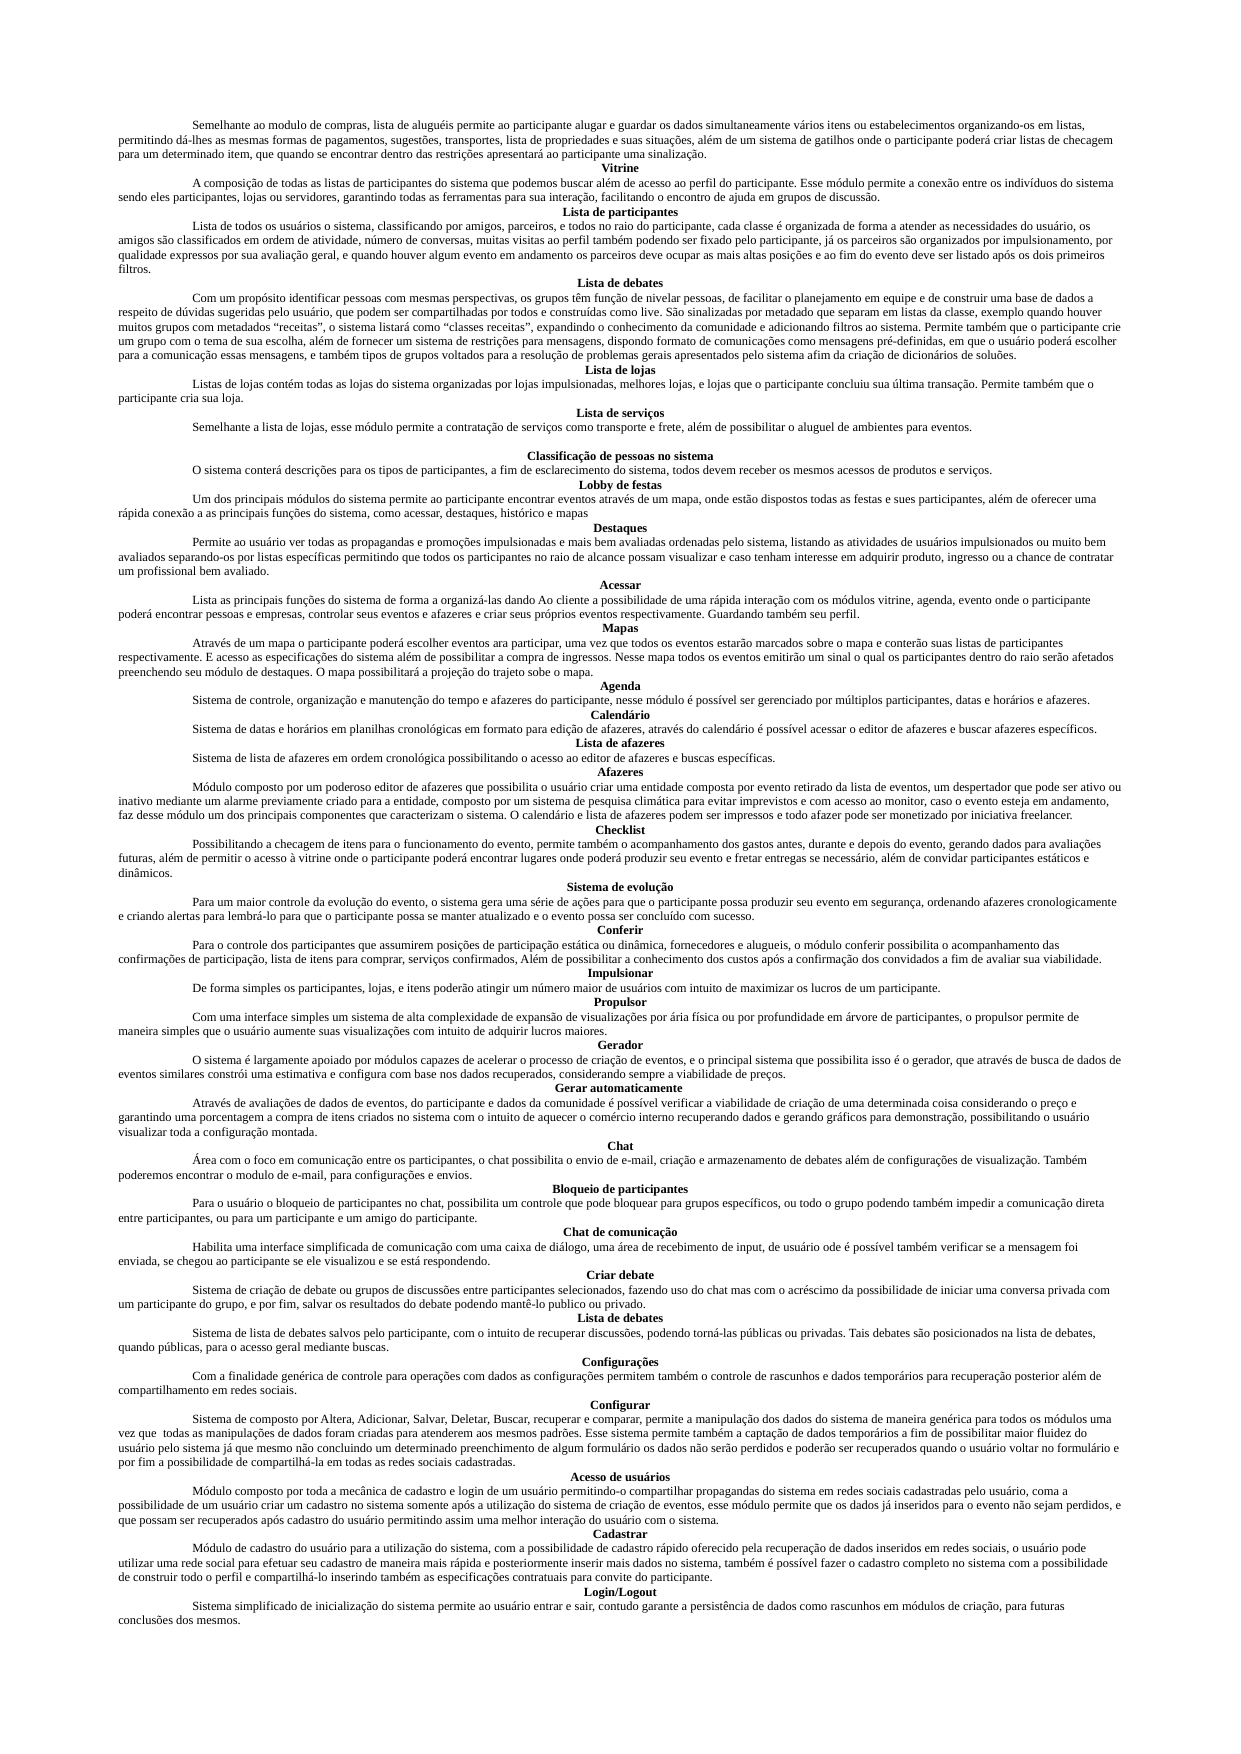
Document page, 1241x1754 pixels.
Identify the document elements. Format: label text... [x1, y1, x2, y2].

text Com um propósito identificar pessoas com mesmas perspectivas, os grupos têm função de nivelar pessoas, de facilitar o planejamento em equipe e de construir uma base de dados a respeito de dúvidas sugeridas pelo usuário, que podem ser compartilhadas por todos e construídas como live. São sinalizadas por metadado que separam em listas da classe, exemplo quando houver muitos grupos com metadados “receitas”, o sistema listará como “classes receitas”, expandindo o conhecimento da comunidade e adicionando filtros ao sistema. Permite também que o participante crie um grupo com o tema de sua escolha, além de fornecer um sistema de restrições para mensagens, dispondo formato de comunicações como mensagens pré-definidas, em que o usuário poderá escolher para a comunicação essas mensagens, e também tipos de grupos voltados para a resolução de problemas gerais apresentados pelo sistema afim da criação de dicionários de soluões. [118, 291, 1122, 362]
text Semelhante a lista de lojas, esse módulo permite a contratação de serviços como transporte e frete, além de possibilitar o aluguel de ambientes para eventos. [118, 420, 1122, 434]
text Chat de comunicação [118, 1225, 1122, 1239]
text Módulo de cadastro do usuário para a utilização do sistema, com a possibilidade de cadastro rápido oferecido pela recuperação de dados inseridos em redes sociais, o usuário pode utilizar uma rede social para efetuar seu cadastro de maneira mais rápida e posteriormente inserir mais dados no sistema, também é possível fazer o cadastro completo no sistema com a possibilidade de construir todo o perfil e compartilhá-lo inserindo também as especificações contratuais para convite do participante. [118, 1541, 1122, 1584]
text Mapas [118, 621, 1122, 636]
text O sistema conterá descrições para os tipos de participantes, a fim de esclarecimento do sistema, todos devem receber os mesmos acessos de produtos e serviços. [118, 463, 1122, 477]
text Lista de serviços [118, 406, 1122, 420]
text Um dos principais módulos do sistema permite ao participante encontrar eventos através de um mapa, onde estão dispostos todas as festas e sues participantes, além de oferecer uma rápida conexão a as principais funções do sistema, como acessar, destaques, histórico e mapas [118, 492, 1122, 521]
text Sistema de lista de afazeres em ordem cronológica possibilitando o acesso ao editor de afazeres e buscas específicas. [118, 751, 1122, 765]
text Calendário [118, 707, 1122, 722]
text Propulsor [118, 995, 1122, 1009]
text Permite ao usuário ver todas as propagandas e promoções impulsionadas e mais bem avaliadas ordenadas pelo sistema, listando as atividades de usuários impulsionados ou muito bem avaliados separando-os por listas específicas permitindo que todos os participantes no raio de alcance possam visualizar e caso tenham interesse em adquirir produto, ingresso ou a chance de contratar um profissional bem avaliado. [118, 535, 1122, 578]
text Gerar automaticamente [118, 1081, 1122, 1096]
text Impulsionar [118, 966, 1122, 981]
text Afazeres [118, 765, 1122, 779]
text Acesso de usuários [118, 1469, 1122, 1484]
text Gerador [118, 1038, 1122, 1052]
text Lista de lojas [118, 362, 1122, 377]
text Sistema de composto por Altera, Adicionar, Salvar, Deletar, Buscar, recuperar e comparar, permite a manipulação dos dados do sistema de maneira genérica para todos os módulos uma vez que todas as manipulações de dados foram criadas para atenderem aos mesmos padrões. Esse sistema permite também a captação de dados temporários a fim de possibilitar maior fluidez do usuário pelo sistema já que mesmo não concluindo um determinado preenchimento de algum formulário os dados não serão perdidos e poderão ser recuperados quando o usuário voltar no formulário e por fim a possibilidade de compartilhá-la em todas as redes sociais cadastradas. [118, 1412, 1122, 1469]
text Para o usuário o bloqueio de participantes no chat, possibilita um controle que pode bloquear para grupos específicos, ou todo o grupo podendo também impedir a comunicação direta entre participantes, ou para um participante e um amigo do participante. [118, 1196, 1122, 1225]
text Lista de todos os usuários o sistema, classificando por amigos, parceiros, e todos no raio do participante, cada classe é organizada de forma a atender as necessidades do usuário, os amigos são classificados em ordem de atividade, número de conversas, muitas visitas ao perfil também podendo ser fixado pelo participante, já os parceiros são organizados por impulsionamento, por qualidade expressos por sua avaliação geral, e quando houver algum evento em andamento os parceiros deve ocupar as mais altas posições e ao fim do evento deve ser listado após os dois primeiros filtros. [118, 219, 1122, 276]
text Sistema de criação de debate ou grupos de discussões entre participantes selecionados, fazendo uso do chat mas com o acréscimo da possibilidade de iniciar uma conversa privada com um participante do grupo, e por fim, salvar os resultados do debate podendo mantê-lo publico ou privado. [118, 1282, 1122, 1311]
text Agenda [118, 679, 1122, 693]
text Sistema de datas e horários em planilhas cronológicas em formato para edição de afazeres, através do calendário é possível acessar o editor de afazeres e buscar afazeres específicos. [118, 722, 1122, 736]
text Conferir [118, 923, 1122, 937]
text Configurar [118, 1397, 1122, 1412]
text Área com o foco em comunicação entre os participantes, o chat possibilita o envio de e-mail, criação e armazenamento de debates além de configurações de visualização. Também poderemos encontrar o modulo de e-mail, para configurações e envios. [118, 1153, 1122, 1182]
text Possibilitando a checagem de itens para o funcionamento do evento, permite também o acompanhamento dos gastos antes, durante e depois do evento, gerando dados para avaliações futuras, além de permitir o acesso à vitrine onde o participante poderá encontrar lugares onde poderá produzir seu evento e fretar entregas se necessário, além de convidar participantes estáticos e dinâmicos. [118, 837, 1122, 880]
text De forma simples os participantes, lojas, e itens poderão atingir um número maior de usuários com intuito de maximizar os lucros de um participante. [118, 981, 1122, 995]
text Classificação de pessoas no sistema [118, 449, 1122, 463]
text Sistema simplificado de inicialização do sistema permite ao usuário entrar e sair, contudo garante a persistência de dados como rascunhos em módulos de criação, para futuras conclusões dos mesmos. [118, 1599, 1122, 1627]
text Bloqueio de participantes [118, 1182, 1122, 1196]
text Módulo composto por toda a mecânica de cadastro e login de um usuário permitindo-o compartilhar propagandas do sistema em redes sociais cadastradas pelo usuário, coma a possibilidade de um usuário criar um cadastro no sistema somente após a utilização do sistema de criação de eventos, esse módulo permite que os dados já inseridos para o evento não sejam perdidos, e que possam ser recuperados após cadastro do usuário permitindo assim uma melhor interação do usuário com o sistema. [118, 1484, 1122, 1527]
text Com a finalidade genérica de controle para operações com dados as configurações permitem também o controle de rascunhos e dados temporários para recuperação posterior além de compartilhamento em redes sociais. [118, 1369, 1122, 1397]
text Para o controle dos participantes que assumirem posições de participação estática ou dinâmica, fornecedores e alugueis, o módulo conferir possibilita o acompanhamento das confirmações de participação, lista de itens para comprar, serviços confirmados, Além de possibilitar a conhecimento dos custos após a confirmação dos convidados a fim de avaliar sua viabilidade. [118, 937, 1122, 966]
text Checklist [118, 822, 1122, 837]
text Lista de debates [118, 1311, 1122, 1326]
text Sistema de lista de debates salvos pelo participante, com o intuito de recuperar discussões, podendo torná-las públicas ou privadas. Tais debates são posicionados na lista de debates, quando públicas, para o acesso geral mediante buscas. [118, 1326, 1122, 1354]
text Configurações [118, 1354, 1122, 1369]
text Sistema de controle, organização e manutenção do tempo e afazeres do participante, nesse módulo é possível ser gerenciado por múltiplos participantes, datas e horários e afazeres. [118, 693, 1122, 707]
text Através de avaliações de dados de eventos, do participante e dados da comunidade é possível verificar a viabilidade de criação de uma determinada coisa considerando o preço e garantindo uma porcentagem a compra de itens criados no sistema com o intuito de aquecer o comércio interno recuperando dados e gerando gráficos para demonstração, possibilitando o usuário visualizar toda a configuração montada. [118, 1096, 1122, 1139]
text O sistema é largamente apoiado por módulos capazes de acelerar o processo de criação de eventos, e o principal sistema que possibilita isso é o gerador, que através de busca de dados de eventos similares constrói uma estimativa e configura com base nos dados recuperados, considerando sempre a viabilidade de preços. [118, 1052, 1122, 1081]
text Com uma interface simples um sistema de alta complexidade de expansão de visualizações por ária física ou por profundidade em árvore de participantes, o propulsor permite de maneira simples que o usuário aumente suas visualizações com intuito de adquirir lucros maiores. [118, 1009, 1122, 1038]
text Para um maior controle da evolução do evento, o sistema gera uma série de ações para que o participante possa produzir seu evento em segurança, ordenando afazeres cronologicamente e criando alertas para lembrá-lo para que o participante possa se manter atualizado e o evento possa ser concluído com sucesso. [118, 894, 1122, 923]
text Lista de afazeres [118, 736, 1122, 751]
text Login/Logout [118, 1584, 1122, 1599]
text Vitrine [118, 161, 1122, 176]
text Criar debate [118, 1268, 1122, 1282]
text Sistema de evolução [118, 880, 1122, 894]
text Acessar [118, 578, 1122, 592]
text Lista as principais funções do sistema de forma a organizá-las dando Ao cliente a possibilidade de uma rápida interação com os módulos vitrine, agenda, evento onde o participante poderá encontrar pessoas e empresas, controlar seus eventos e afazeres e criar seus próprios eventos respectivamente. Guardando também seu perfil. [118, 592, 1122, 621]
text Lobby de festas [118, 477, 1122, 492]
text Módulo composto por um poderoso editor de afazeres que possibilita o usuário criar uma entidade composta por evento retirado da lista de eventos, um despertador que pode ser ativo ou inativo mediante um alarme previamente criado para a entidade, composto por um sistema de pesquisa climática para evitar imprevistos e com acesso ao monitor, caso o evento esteja em andamento, faz desse módulo um dos principais componentes que caracterizam o sistema. O calendário e lista de afazeres podem ser impressos e todo afazer pode ser monetizado por iniciativa freelancer. [118, 779, 1122, 822]
text Semelhante ao modulo de compras, lista de aluguéis permite ao participante alugar e guardar os dados simultaneamente vários itens ou estabelecimentos organizando-os em listas, permitindo dá-lhes as mesmas formas de pagamentos, sugestões, transportes, lista de propriedades e suas situações, além de um sistema de gatilhos onde o participante poderá criar listas de checagem para um determinado item, que quando se encontrar dentro das restrições apresentará ao participante uma sinalização. [118, 118, 1122, 161]
text Através de um mapa o participante poderá escolher eventos ara participar, uma vez que todos os eventos estarão marcados sobre o mapa e conterão suas listas de participantes respectivamente. E acesso as especificações do sistema além de possibilitar a compra de ingressos. Nesse mapa todos os eventos emitirão um sinal o qual os participantes dentro do raio serão afetados preenchendo seu módulo de destaques. O mapa possibilitará a projeção do trajeto sobe o mapa. [118, 636, 1122, 679]
text Destaques [118, 521, 1122, 535]
text A composição de todas as listas de participantes do sistema que podemos buscar além de acesso ao perfil do participante. Esse módulo permite a conexão entre os indivíduos do sistema sendo eles participantes, lojas ou servidores, garantindo todas as ferramentas para sua interação, facilitando o encontro de ajuda em grupos de discussão. [118, 176, 1122, 204]
text Chat [118, 1139, 1122, 1153]
text Habilita uma interface simplificada de comunicação com uma caixa de diálogo, uma área de recebimento de input, de usuário ode é possível também verificar se a mensagem foi enviada, se chegou ao participante se ele visualizou e se está respondendo. [118, 1239, 1122, 1268]
text Listas de lojas contém todas as lojas do sistema organizadas por lojas impulsionadas, melhores lojas, e lojas que o participante concluiu sua última transação. Permite também que o participante cria sua loja. [118, 377, 1122, 406]
text Cadastrar [118, 1527, 1122, 1541]
text Lista de debates [118, 276, 1122, 291]
text Lista de participantes [118, 204, 1122, 219]
